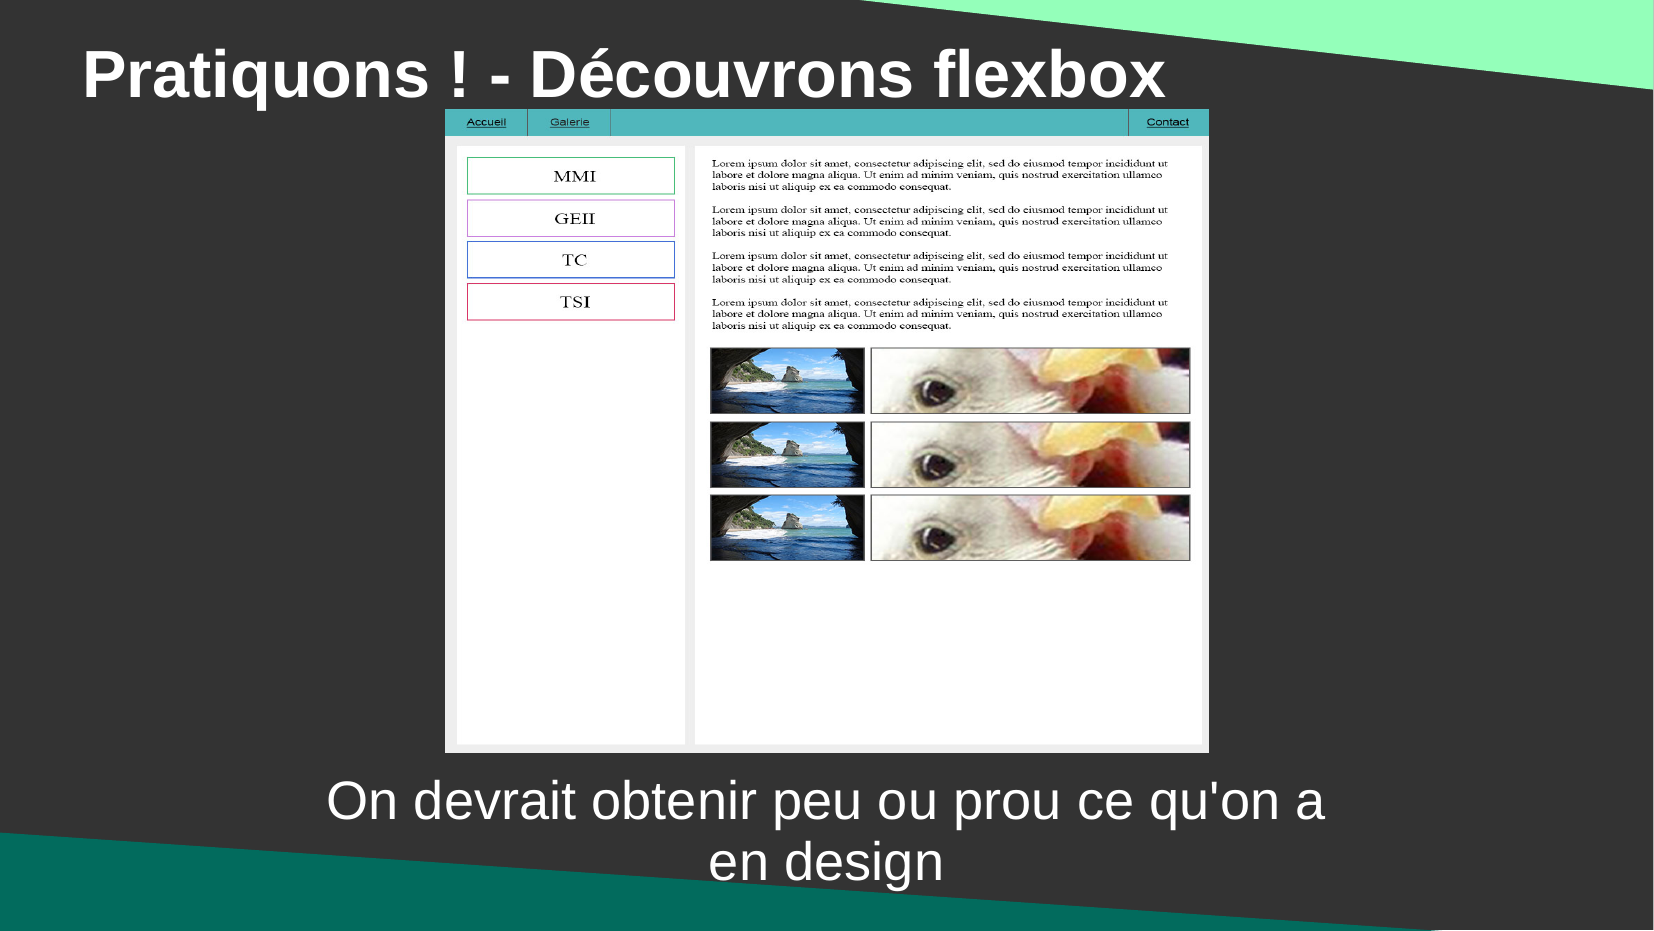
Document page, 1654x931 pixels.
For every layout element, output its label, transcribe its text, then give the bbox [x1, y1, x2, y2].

title Pratiquons ! - Découvrons flexbox [82, 37, 1630, 112]
picture [445, 107, 1209, 753]
title On devrait obtenir peu ou prou ce qu'on a en design [299, 770, 1355, 892]
text_box [859, 0, 1654, 90]
